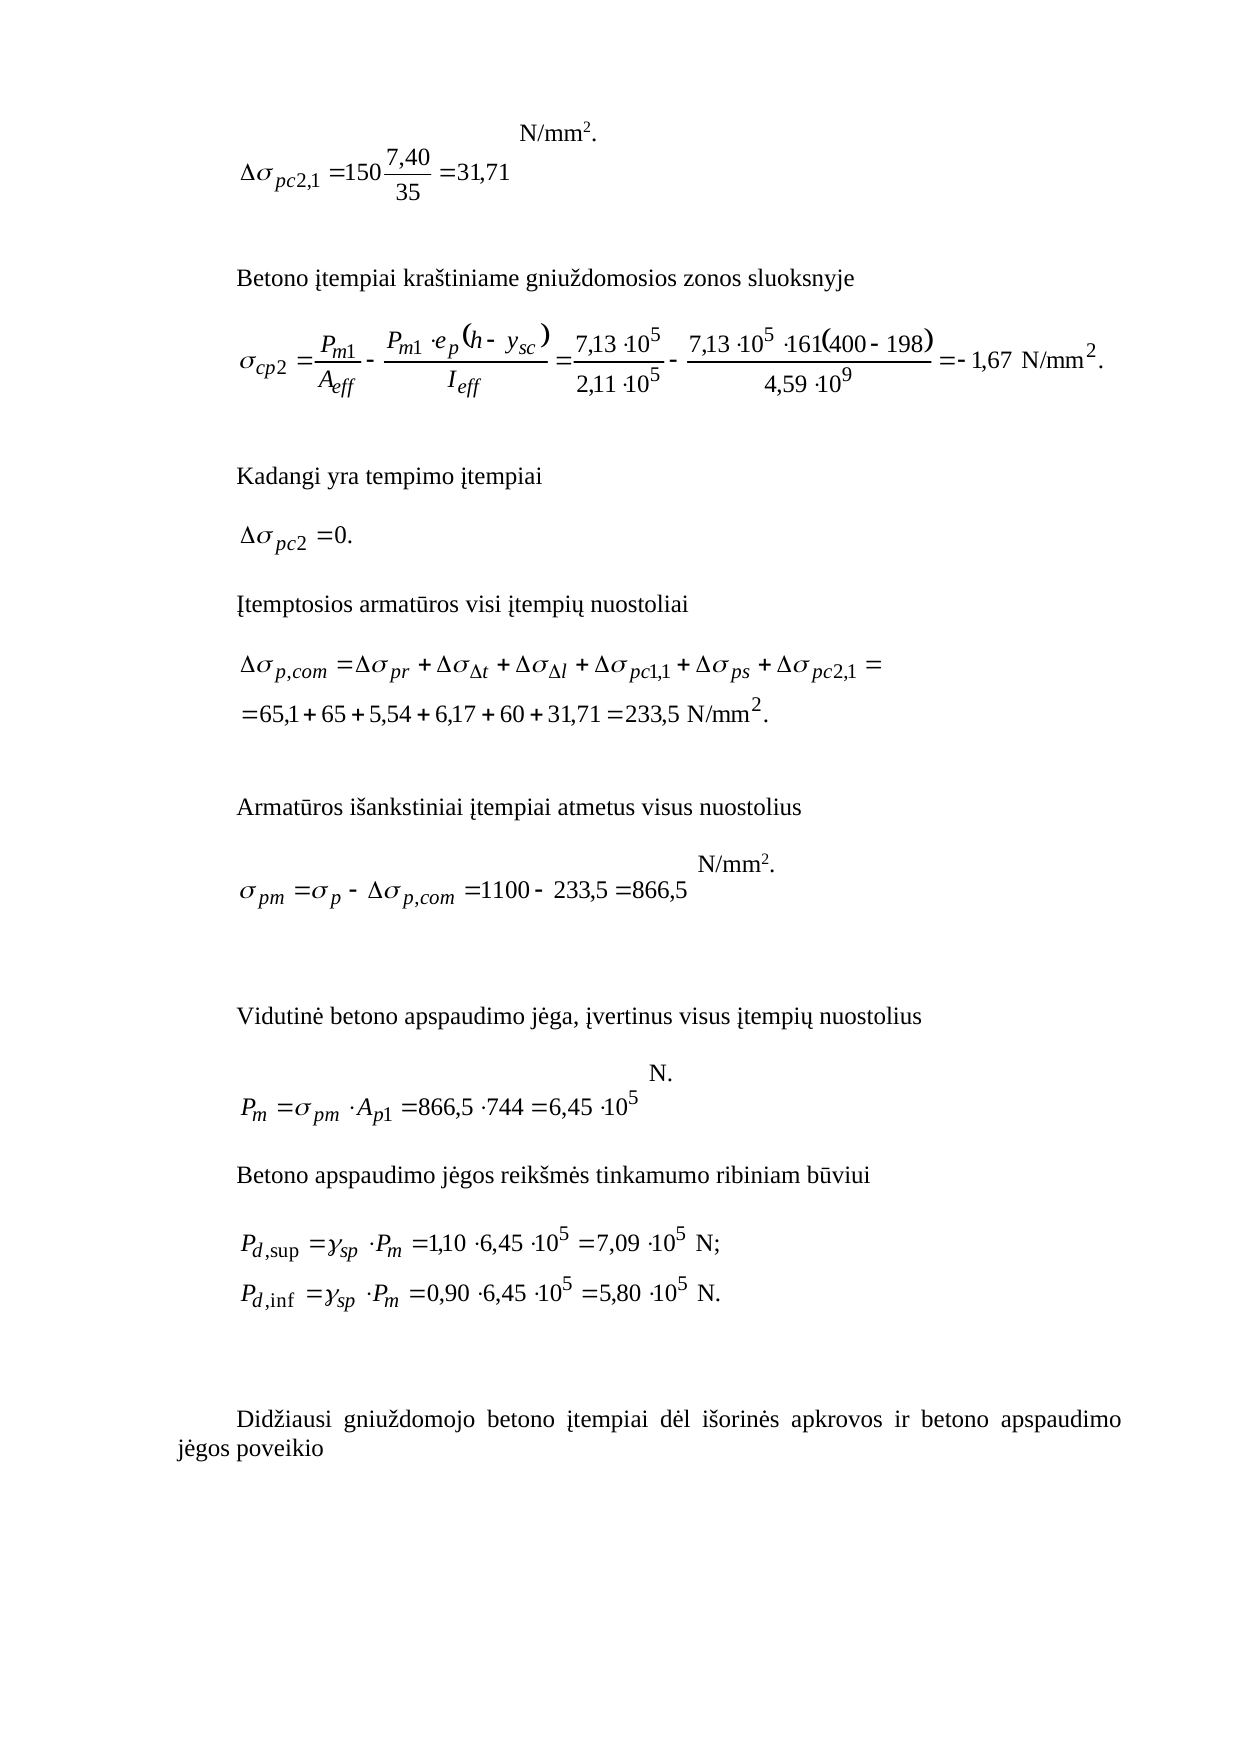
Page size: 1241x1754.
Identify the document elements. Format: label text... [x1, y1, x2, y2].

text Įtemptosios armatūros visi įtempių nuostoliai [177, 589, 1122, 618]
text N/mm2. [177, 849, 1122, 915]
text N/mm2. [177, 118, 1122, 206]
text Vidutinė betono apspaudimo jėga, įvertinus visus įtempių nuostolius [177, 1001, 1122, 1030]
text Betono apspaudimo jėgos reikšmės tinkamumo ribiniam būviui [177, 1161, 1122, 1189]
text Didžiausi gniuždomojo betono įtempiai dėl išorinės apkrovos ir betono apspaudimo jėgos poveikio [177, 1404, 1122, 1462]
text Armatūros išankstiniai įtempiai atmetus visus nuostolius [177, 792, 1122, 821]
text Kadangi yra tempimo įtempiai [177, 461, 1122, 489]
text Betono įtempiai kraštiniame gniuždomosios zonos sluoksnyje [177, 263, 1122, 292]
text N. [177, 1058, 1122, 1132]
